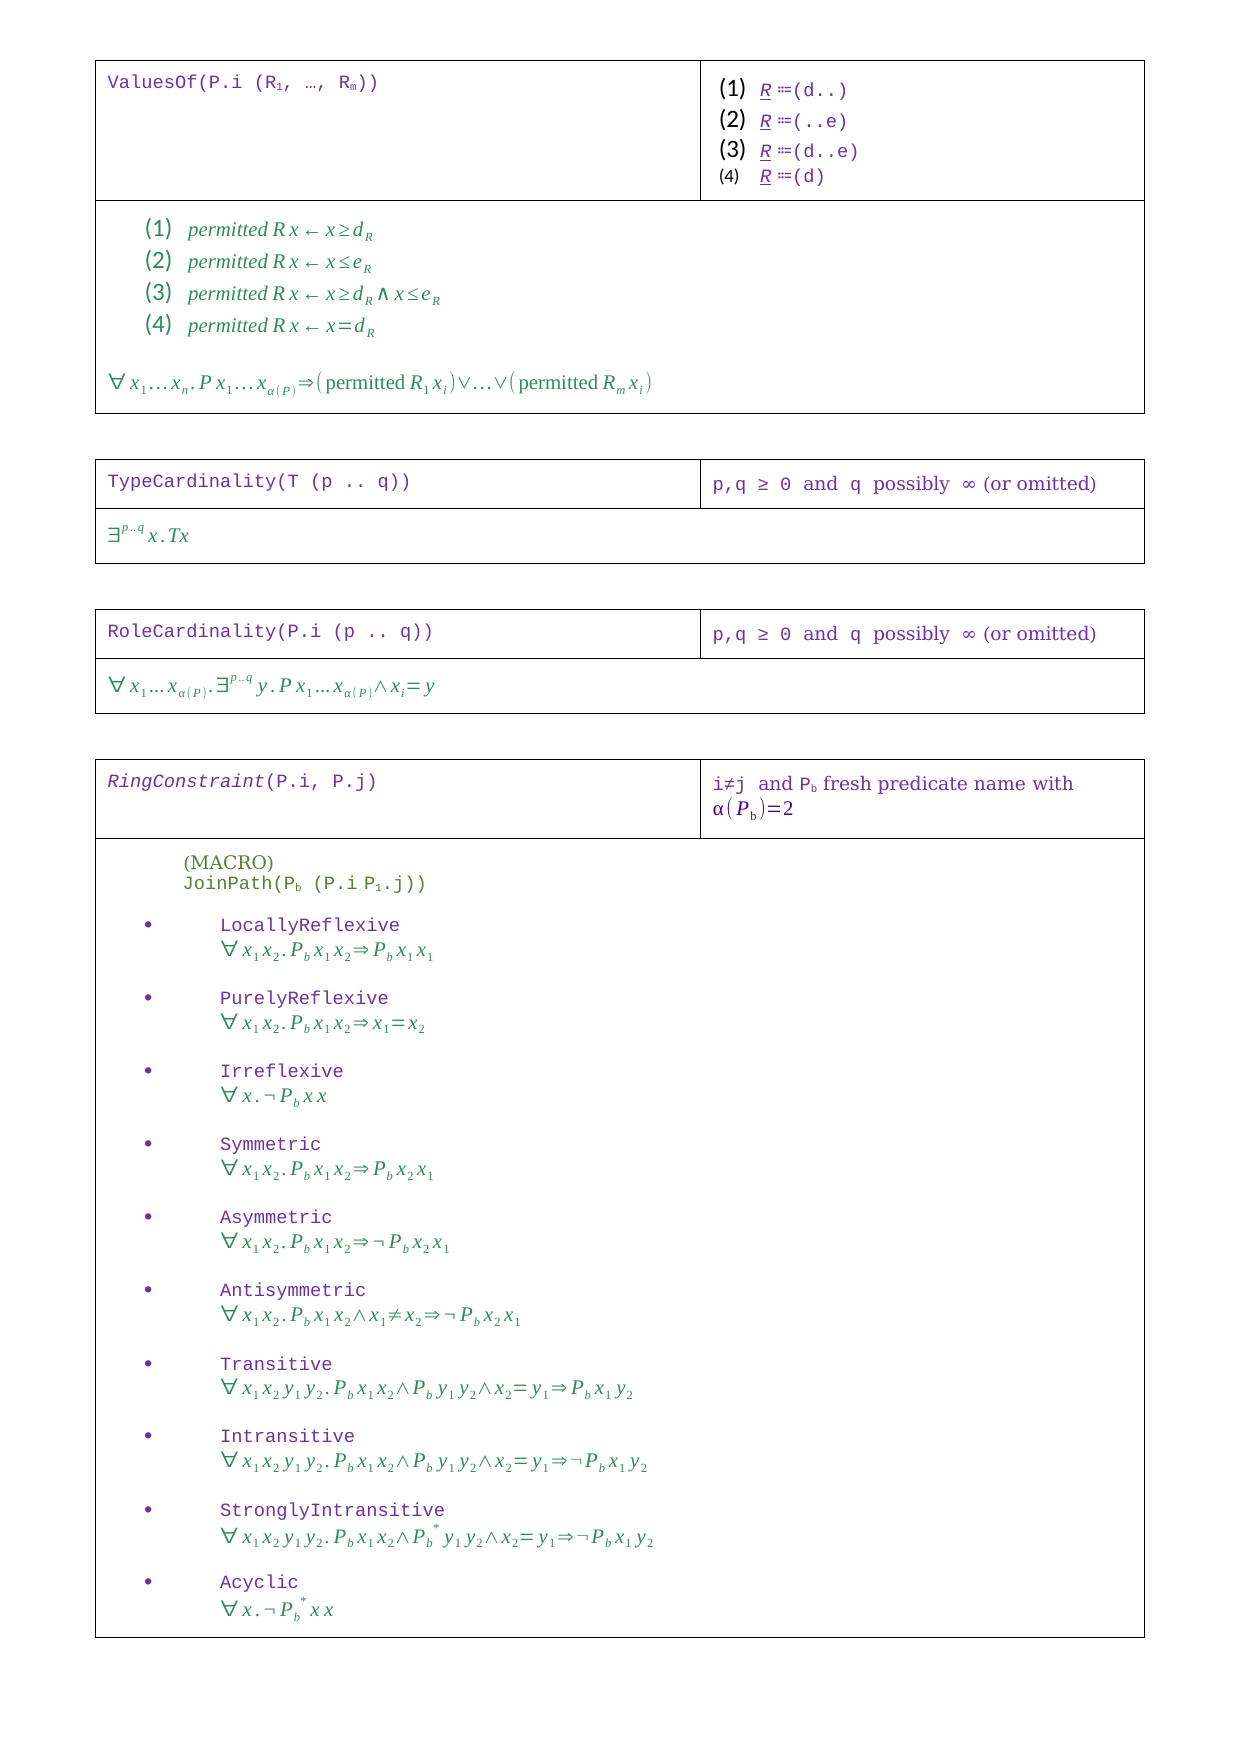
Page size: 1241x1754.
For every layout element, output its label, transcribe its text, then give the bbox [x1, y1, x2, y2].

table_header p,q ≥ 0 and q possibly ∞ (or omitted) [701, 460, 1144, 508]
table_cell [96, 659, 1144, 713]
table_header ValuesOf(P.i (R1, …, Rm)) [96, 61, 700, 200]
table_header RingConstraint(P.i, P.j) [96, 760, 700, 838]
table_cell [96, 509, 1144, 563]
table_cell (MACRO) JoinPath(Pb (P.i P1.j)) LocallyReflexive PurelyReflexive Irreflexive Symmetric Asymmetric Antisymmetric Transitive Intransitive StronglyIntransitive Acyclic [96, 839, 1144, 1637]
table_header i≠j and Pb fresh predicate name with [701, 760, 1144, 838]
table_header TypeCardinality(T (p .. q)) [96, 460, 700, 508]
table_header RoleCardinality(P.i (p .. q)) [96, 610, 700, 658]
table_header R ⩴(d..) R ⩴(..e) R ⩴(d..e) R ⩴(d) [701, 61, 1144, 200]
table_cell [96, 201, 1144, 413]
table_header p,q ≥ 0 and q possibly ∞ (or omitted) [701, 610, 1144, 658]
